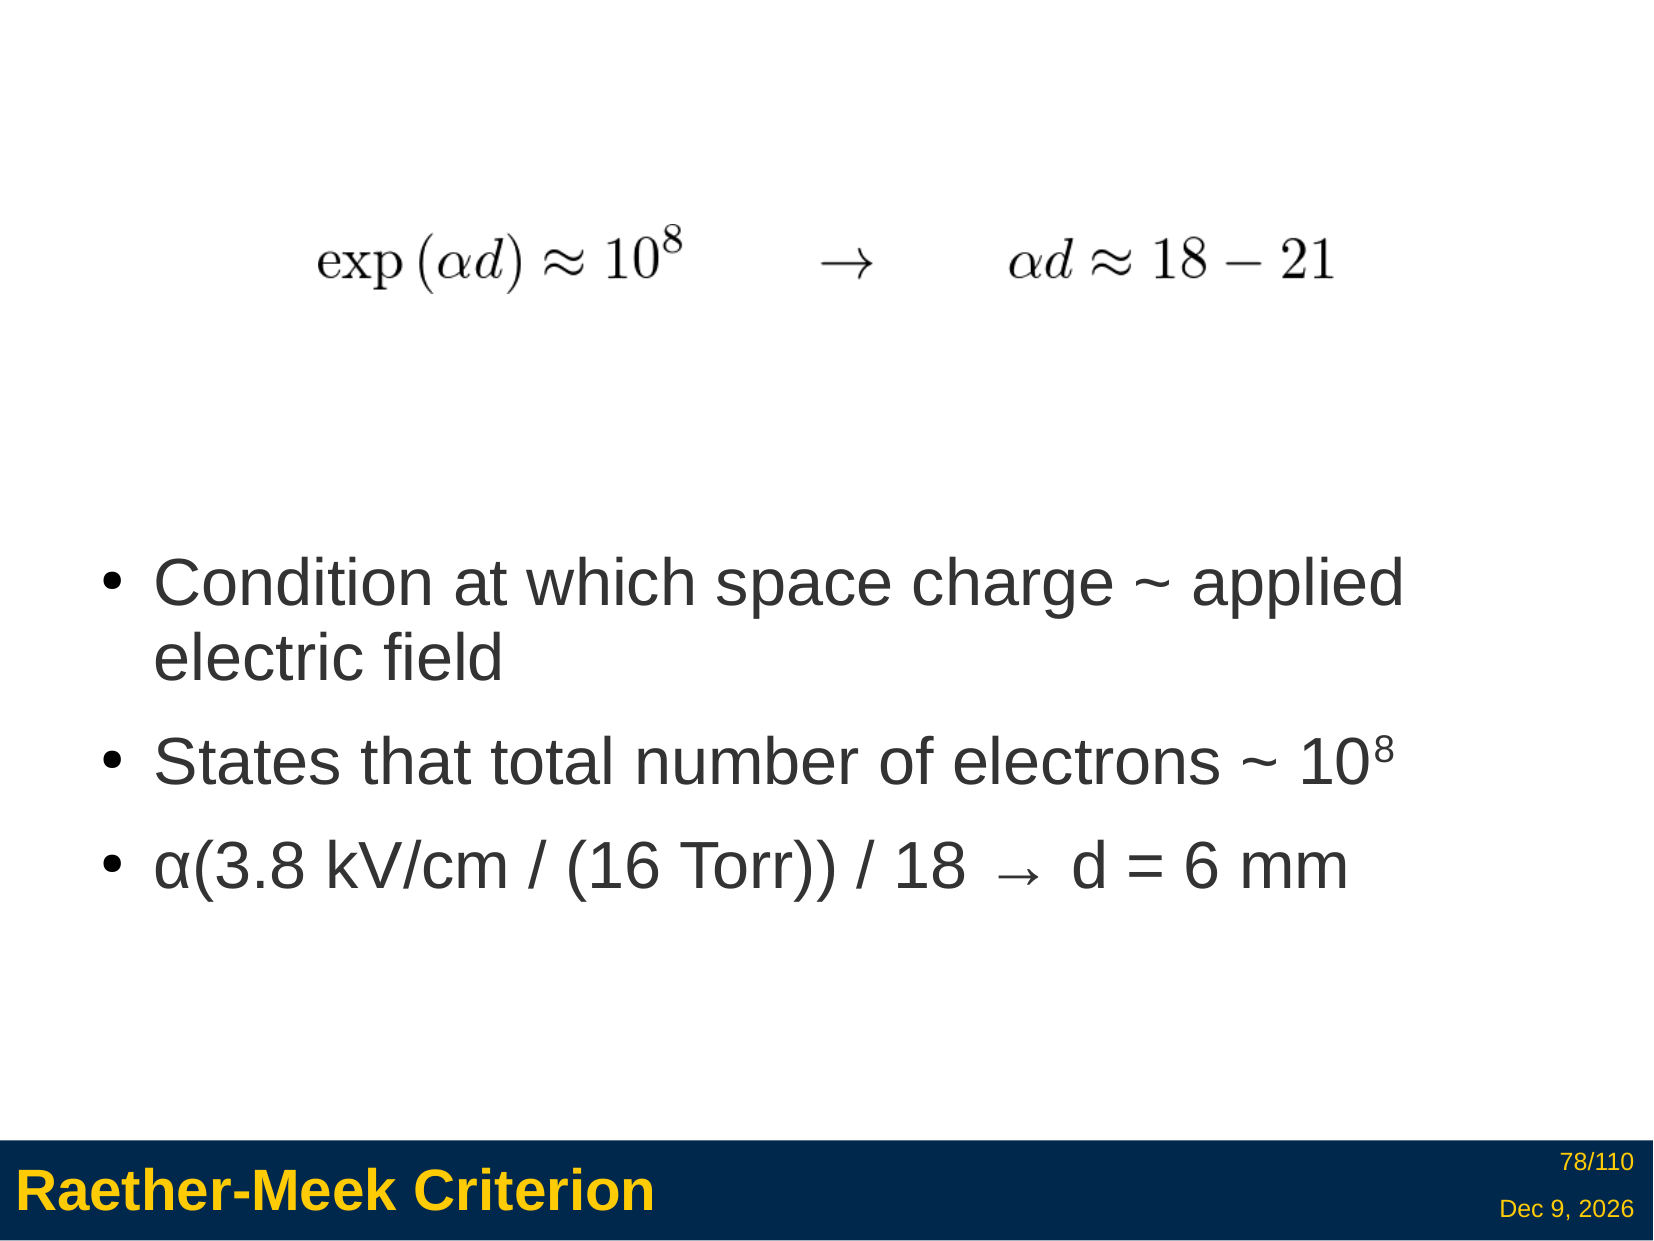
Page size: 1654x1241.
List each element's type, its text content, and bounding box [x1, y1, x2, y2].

title Raether-Meek Criterion [14, 1140, 1380, 1241]
list Condition at which space charge ~ applied electric field States that total number of electrons ~ 108 α(3.8 kV/cm / (16 Torr)) / 18 → d = 6 mm [82, 364, 1571, 1084]
picture [318, 224, 1334, 294]
